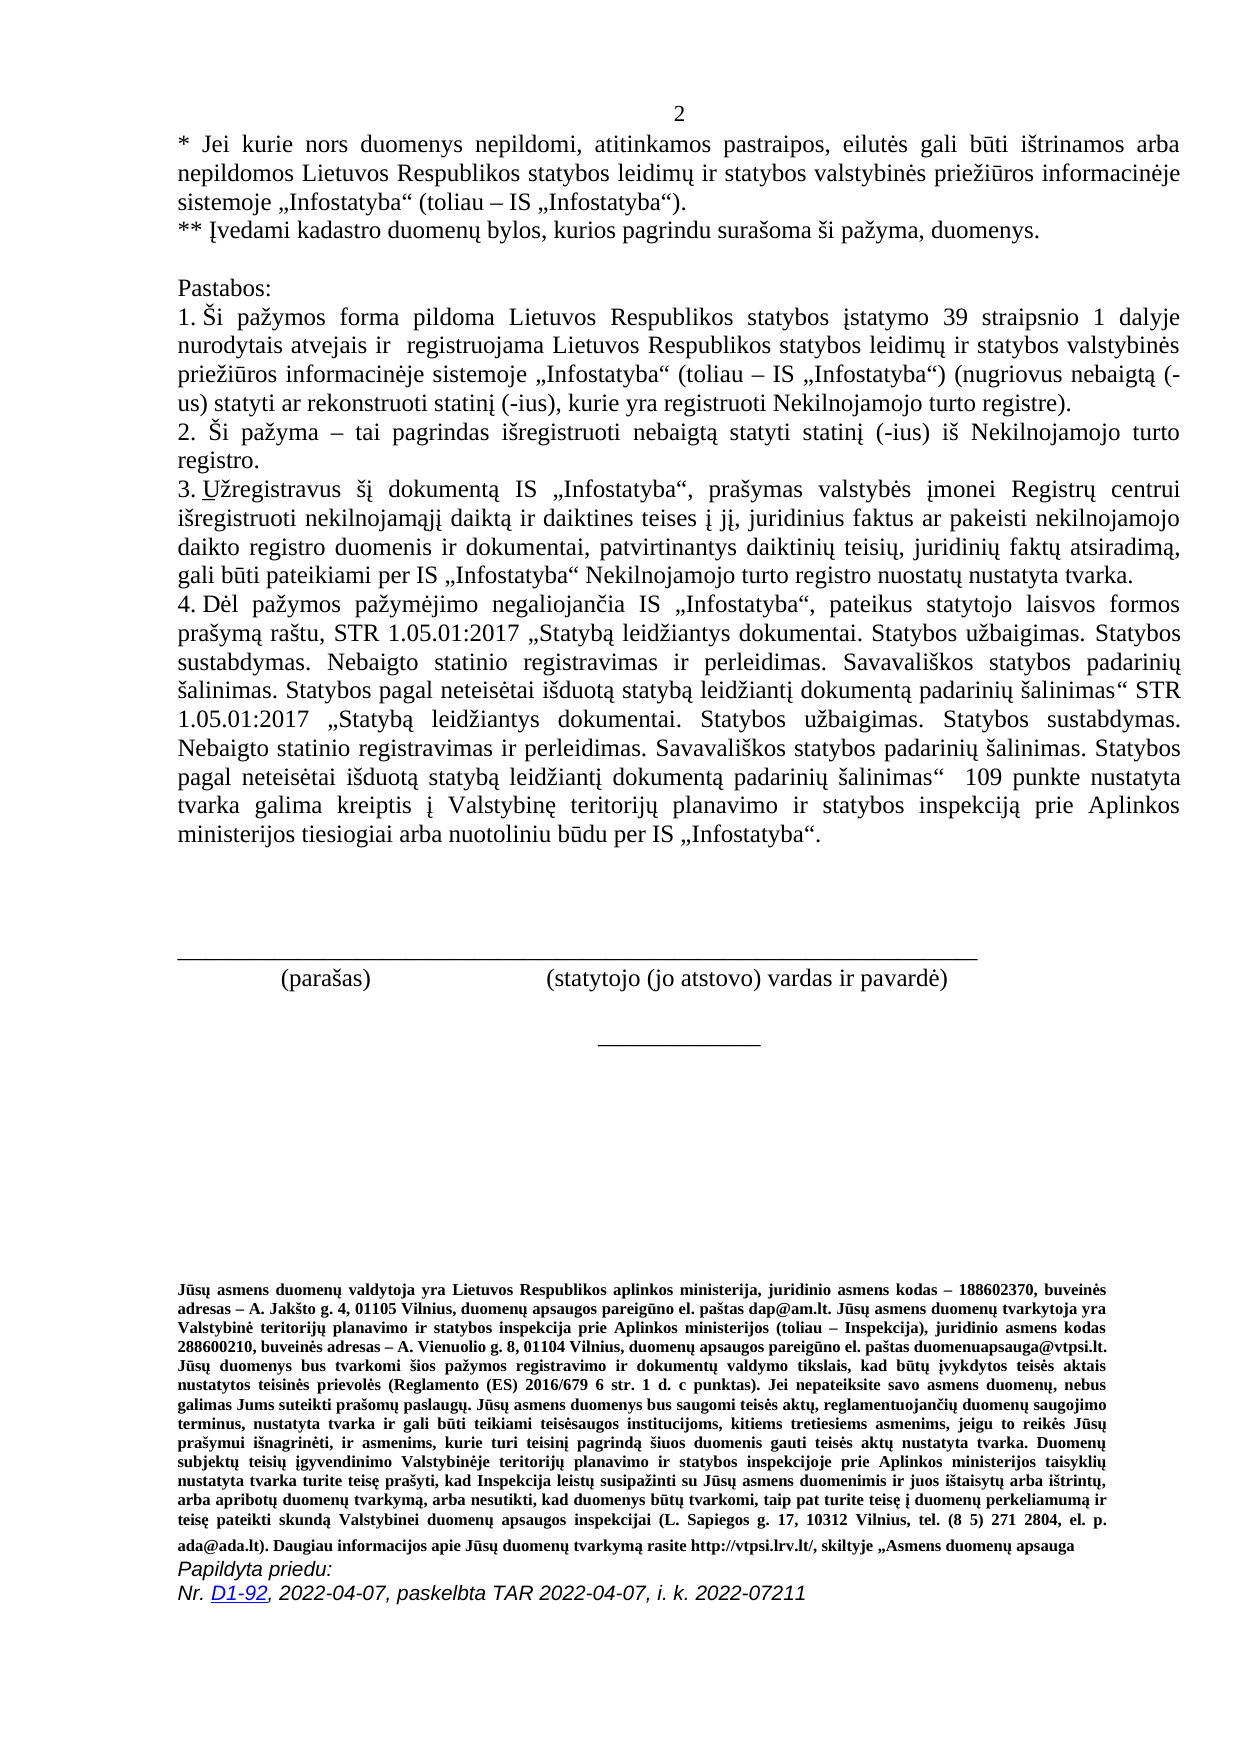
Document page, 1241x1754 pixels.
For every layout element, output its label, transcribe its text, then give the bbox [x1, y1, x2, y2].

text 4. Dėl pažymos pažymėjimo negaliojančia IS „Infostatyba“, pateikus statytojo laisvos formos prašymą raštu, STR 1.05.01:2017 „Statybą leidžiantys dokumentai. Statybos užbaigimas. Statybos sustabdymas. Nebaigto statinio registravimas ir perleidimas. Savavališkos statybos padarinių šalinimas. Statybos pagal neteisėtai išduotą statybą leidžiantį dokumentą padarinių šalinimas“ STR 1.05.01:2017 „Statybą leidžiantys dokumentai. Statybos užbaigimas. Statybos sustabdymas. Nebaigto statinio registravimas ir perleidimas. Savavališkos statybos padarinių šalinimas. Statybos pagal neteisėtai išduotą statybą leidžiantį dokumentą padarinių šalinimas“ 109 punkte nustatyta tvarka galima kreiptis į Valstybinę teritorijų planavimo ir statybos inspekciją prie Aplinkos ministerijos tiesiogiai arba nuotoliniu būdu per IS „Infostatyba“. [177, 589, 1181, 848]
text ** Įvedami kadastro duomenų bylos, kurios pagrindu surašoma ši pažyma, duomenys. [177, 216, 1181, 244]
text Jūsų asmens duomenų valdytoja yra Lietuvos Respublikos aplinkos ministerija, juridinio asmens kodas – 188602370, buveinės adresas – A. Jakšto g. 4, 01105 Vilnius, duomenų apsaugos pareigūno el. paštas dap@am.lt. Jūsų asmens duomenų tvarkytoja yra Valstybinė teritorijų planavimo ir statybos inspekcija prie Aplinkos ministerijos (toliau – Inspekcija), juridinio asmens kodas 288600210, buveinės adresas – A. Vienuolio g. 8, 01104 Vilnius, duomenų apsaugos pareigūno el. paštas duomenuapsauga@vtpsi.lt. Jūsų duomenys bus tvarkomi šios pažymos registravimo ir dokumentų valdymo tikslais, kad būtų įvykdytos teisės aktais nustatytos teisinės prievolės (Reglamento (ES) 2016/679 6 str. 1 d. c punktas). Jei nepateiksite savo asmens duomenų, nebus galimas Jums suteikti prašomų paslaugų. Jūsų asmens duomenys bus saugomi teisės aktų, reglamentuojančių duomenų saugojimo terminus, nustatyta tvarka ir gali būti teikiami teisėsaugos institucijoms, kitiems tretiesiems asmenims, jeigu to reikės Jūsų prašymui išnagrinėti, ir asmenims, kurie turi teisinį pagrindą šiuos duomenis gauti teisės aktų nustatyta tvarka. Duomenų subjektų teisių įgyvendinimo Valstybinėje teritorijų planavimo ir statybos inspekcijoje prie Aplinkos ministerijos taisyklių nustatyta tvarka turite teisę prašyti, kad Inspekcija leistų susipažinti su Jūsų asmens duomenimis ir juos ištaisytų arba ištrintų, arba apribotų duomenų tvarkymą, arba nesutikti, kad duomenys būtų tvarkomi, taip pat turite teisę į duomenų perkeliamumą ir teisę pateikti skundą Valstybinei duomenų apsaugos inspekcijai (L. Sapiegos g. 17, 10312 Vilnius, tel. (8 5) 271 2804, el. p. ada@ada.lt). Daugiau informacijos apie Jūsų duomenų tvarkymą rasite http://vtpsi.lrv.lt/, skiltyje „Asmens duomenų apsauga [177, 1279, 1107, 1557]
text 3. Užregistravus šį dokumentą IS „Infostatyba“, prašymas valstybės įmonei Registrų centrui išregistruoti nekilnojamąjį daiktą ir daiktines teises į jį, juridinius faktus ar pakeisti nekilnojamojo daikto registro duomenis ir dokumentai, patvirtinantys daiktinių teisių, juridinių faktų atsiradimą, gali būti pateikiami per IS „Infostatyba“ Nekilnojamojo turto registro nuostatų nustatyta tvarka. [177, 474, 1181, 589]
text 2. Ši pažyma – tai pagrindas išregistruoti nebaigtą statyti statinį (-ius) iš Nekilnojamojo turto registro. [177, 417, 1181, 474]
text Nr. D1-92, 2022-04-07, paskelbta TAR 2022-04-07, i. k. 2022-07211 [177, 1581, 1181, 1605]
text * Jei kurie nors duomenys nepildomi, atitinkamos pastraipos, eilutės gali būti ištrinamos arba nepildomos Lietuvos Respublikos statybos leidimų ir statybos valstybinės priežiūros informacinėje sistemoje „Infostatyba“ (toliau – IS „Infostatyba“). [177, 129, 1181, 216]
text _____________ [177, 1021, 1181, 1049]
text Papildyta priedu: [177, 1557, 1181, 1581]
text Pastabos: [177, 273, 1181, 302]
text 1. Ši pažymos forma pildoma Lietuvos Respublikos statybos įstatymo 39 straipsnio 1 dalyje nurodytais atvejais ir registruojama Lietuvos Respublikos statybos leidimų ir statybos valstybinės priežiūros informacinėje sistemoje „Infostatyba“ (toliau – IS „Infostatyba“) (nugriovus nebaigtą (-us) statyti ar rekonstruoti statinį (-ius), kurie yra registruoti Nekilnojamojo turto registre). [177, 302, 1181, 417]
text ________________________________________________________________ [177, 934, 1181, 963]
text (parašas) (statytojo (jo atstovo) vardas ir pavardė) [177, 963, 1181, 992]
